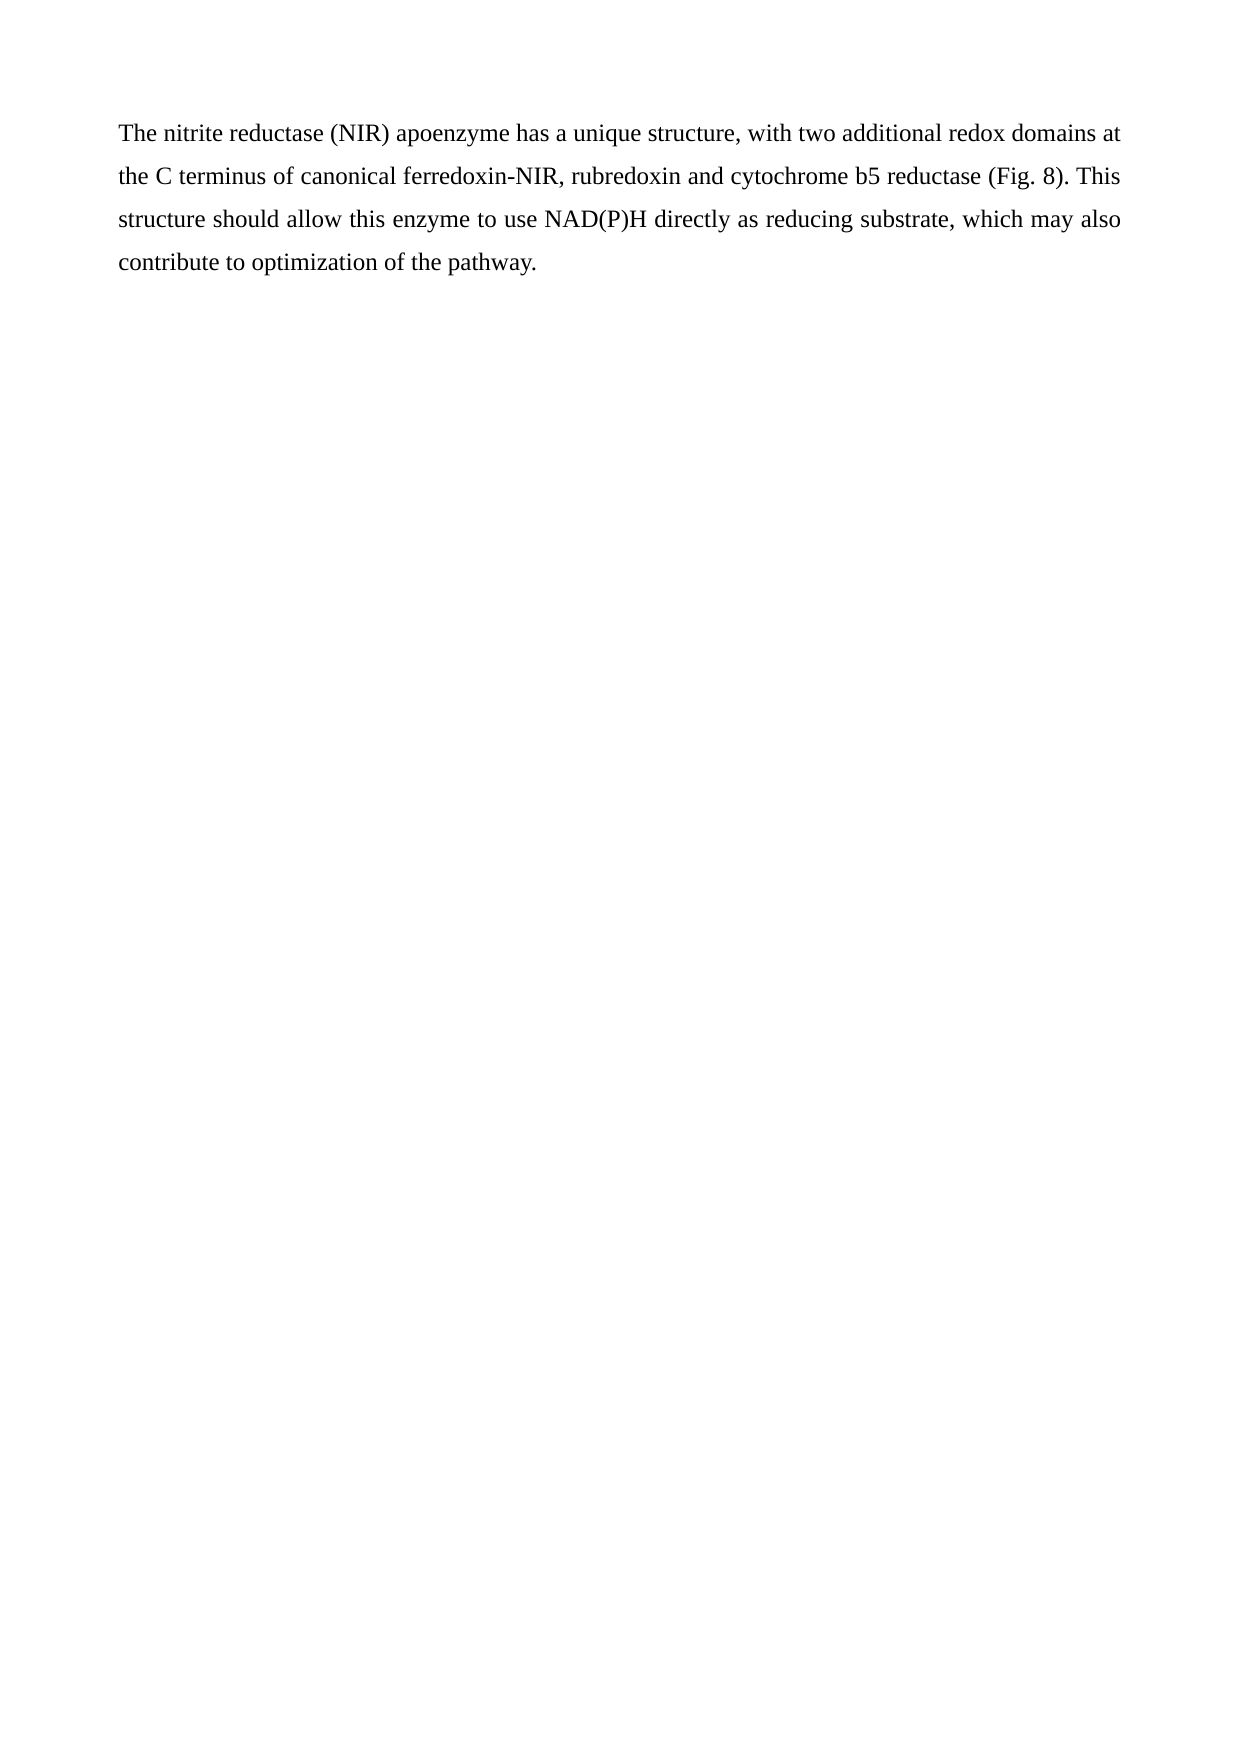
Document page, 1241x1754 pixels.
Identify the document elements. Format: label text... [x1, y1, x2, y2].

text The nitrite reductase (NIR) apoenzyme has a unique structure, with two additional redox domains at the C terminus of canonical ferredoxin-NIR, rubredoxin and cytochrome b5 reductase (Fig. 8). This structure should allow this enzyme to use NAD(P)H directly as reducing substrate, which may also contribute to optimization of the pathway. [118, 118, 1122, 276]
